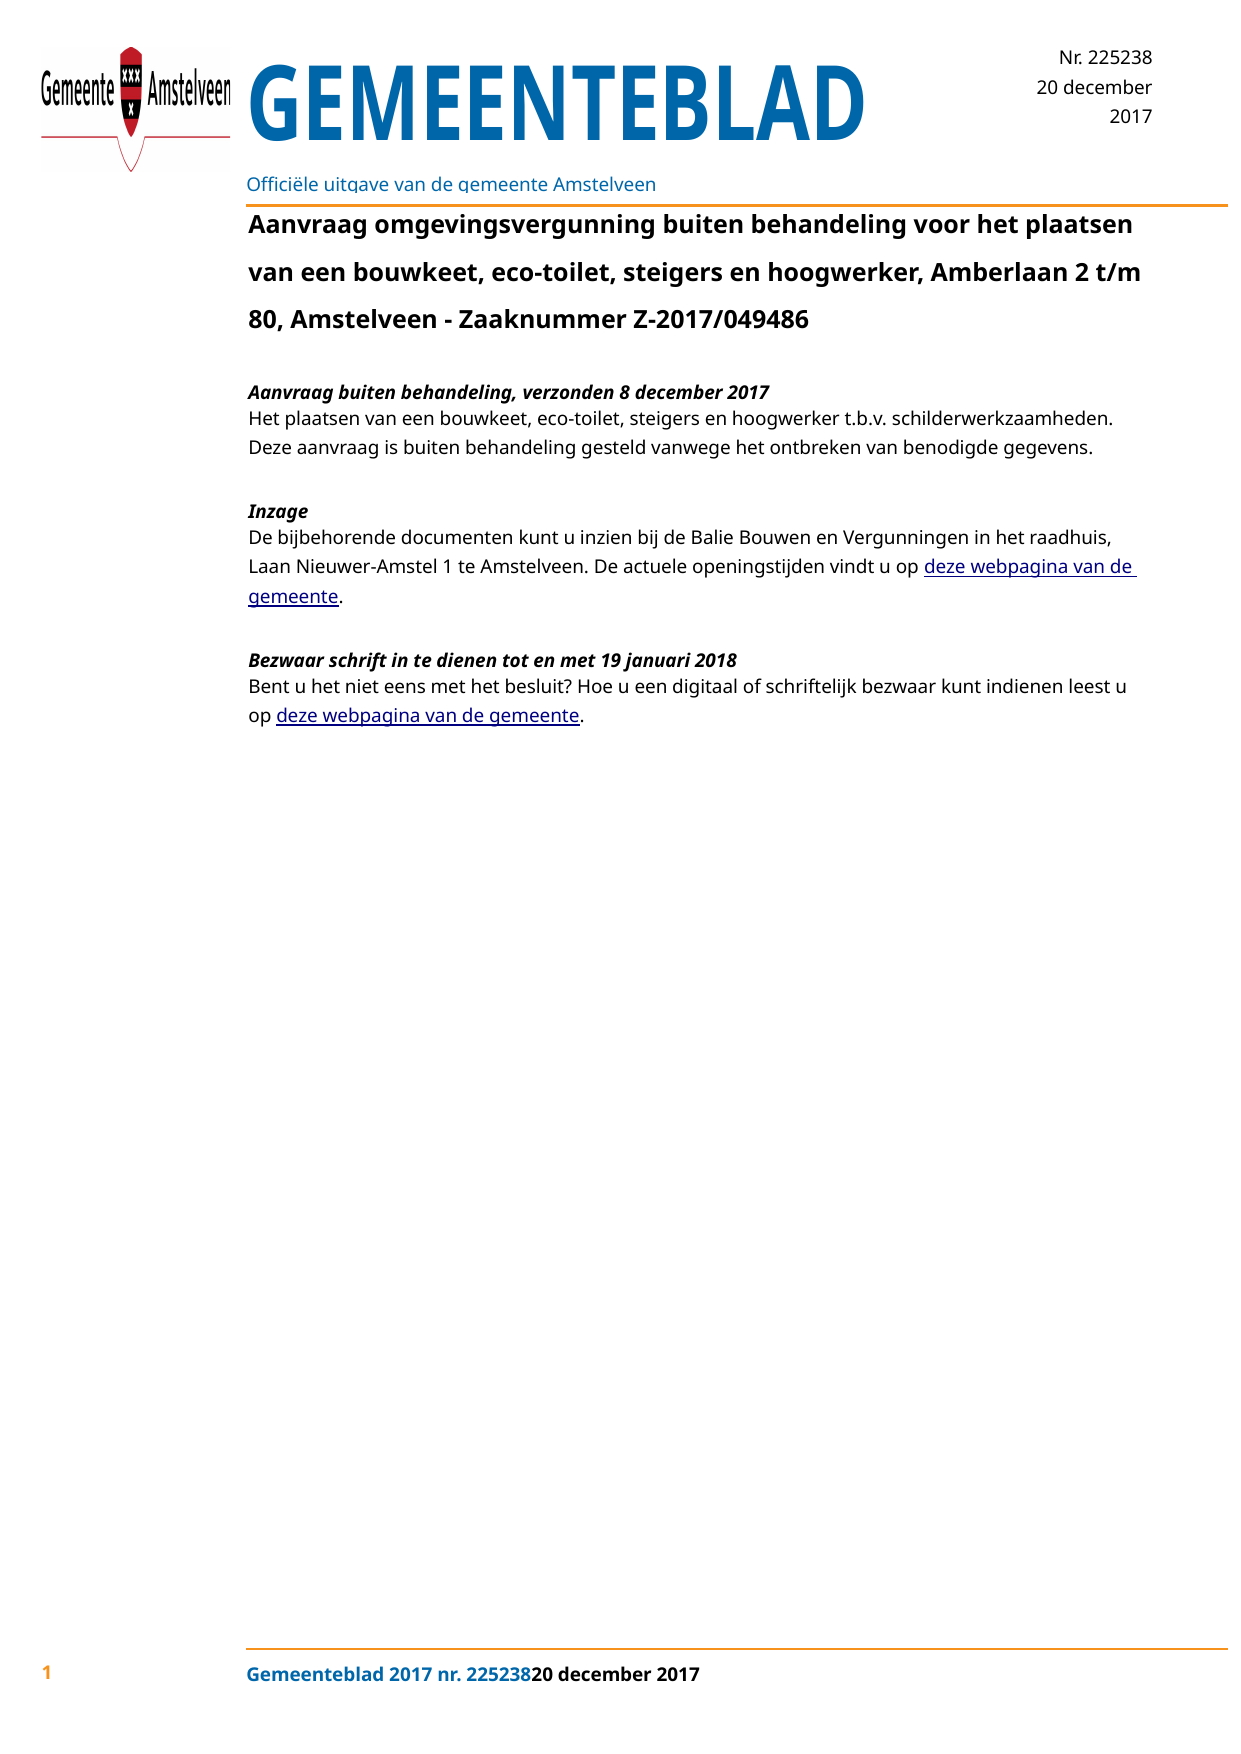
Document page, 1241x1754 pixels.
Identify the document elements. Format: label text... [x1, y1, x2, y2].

text Het plaatsen van een bouwkeet, eco-toilet, steigers en hoogwerker t.b.v. schilderwerkzaamheden. Deze aanvraag is buiten behandeling gesteld vanwege het ontbreken van benodigde gegevens. [248, 405, 1152, 460]
text Bezwaar schrift in te dienen tot en met 19 januari 2018 [248, 647, 1152, 673]
text De bijbehorende documenten kunt u inzien bij de Balie Bouwen en Vergunningen in het raadhuis, Laan Nieuwer-Amstel 1 te Amstelveen. De actuele openingstijden vindt u op deze webpagina van de gemeente. [248, 524, 1152, 609]
text Bent u het niet eens met het besluit? Hoe u een digitaal of schriftelijk bezwaar kunt indienen leest u op deze webpagina van de gemeente. [248, 673, 1152, 728]
text Aanvraag omgevingsvergunning buiten behandeling voor het plaatsen van een bouwkeet, eco-toilet, steigers en hoogwerker, Amberlaan 2 t/m 80, Amstelveen - Zaaknummer Z-2017/049486 [248, 207, 1152, 336]
text Inzage [248, 498, 1152, 524]
picture [41, 47, 231, 172]
text Aanvraag buiten behandeling, verzonden 8 december 2017 [248, 379, 1152, 405]
